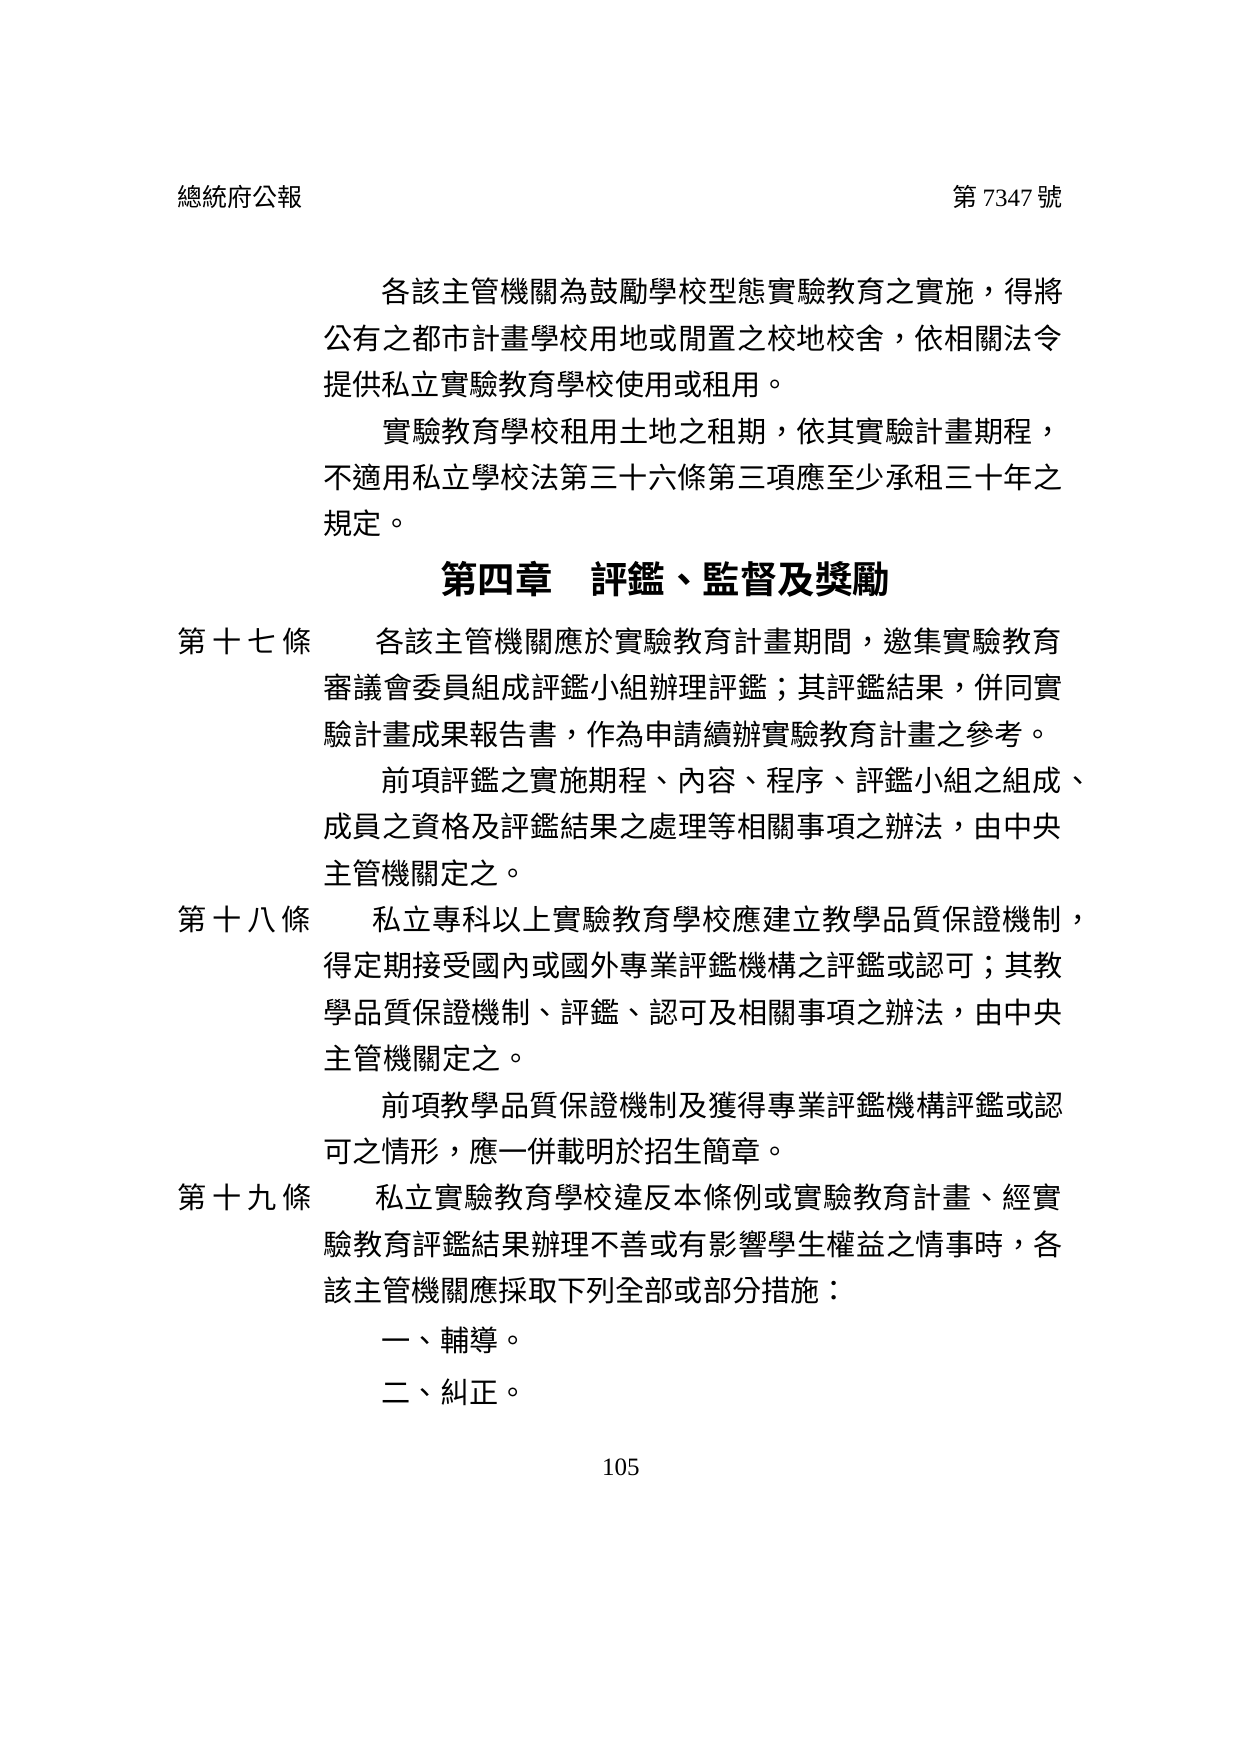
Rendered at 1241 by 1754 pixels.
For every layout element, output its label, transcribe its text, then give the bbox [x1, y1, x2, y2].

text 前項評鑑之實施期程、內容、程序、評鑑小組之組成、成員之資格及評鑑結果之處理等相關事項之辦法，由中央主管機關定之。 [323, 754, 1064, 893]
text 第十九條 私立實驗教育學校違反本條例或實驗教育計畫、經實驗教育評鑑結果辦理不善或有影響學生權益之情事時，各該主管機關應採取下列全部或部分措施： [177, 1172, 1064, 1311]
text 各該主管機關為鼓勵學校型態實驗教育之實施，得將公有之都市計畫學校用地或閒置之校地校舍，依相關法令提供私立實驗教育學校使用或租用。 [323, 266, 1064, 405]
text 二、糾正。 [381, 1362, 1064, 1414]
text 前項教學品質保證機制及獲得專業評鑑機構評鑑或認可之情形，應一併載明於招生簡章。 [323, 1079, 1064, 1172]
text 實驗教育學校租用土地之租期，依其實驗計畫期程，不適用私立學校法第三十六條第三項應至少承租三十年之規定。 [323, 405, 1064, 544]
text 第十八條 私立專科以上實驗教育學校應建立教學品質保證機制，得定期接受國內或國外專業評鑑機構之評鑑或認可；其教學品質保證機制、評鑑、認可及相關事項之辦法，由中央主管機關定之。 [177, 893, 1064, 1079]
text 第四章 評鑑、監督及獎勵 [440, 556, 1064, 603]
text 第十七條 各該主管機關應於實驗教育計畫期間，邀集實驗教育審議會委員組成評鑑小組辦理評鑑；其評鑑結果，併同實驗計畫成果報告書，作為申請續辦實驗教育計畫之參考。 [177, 615, 1064, 754]
text 一、輔導。 [381, 1311, 1064, 1362]
